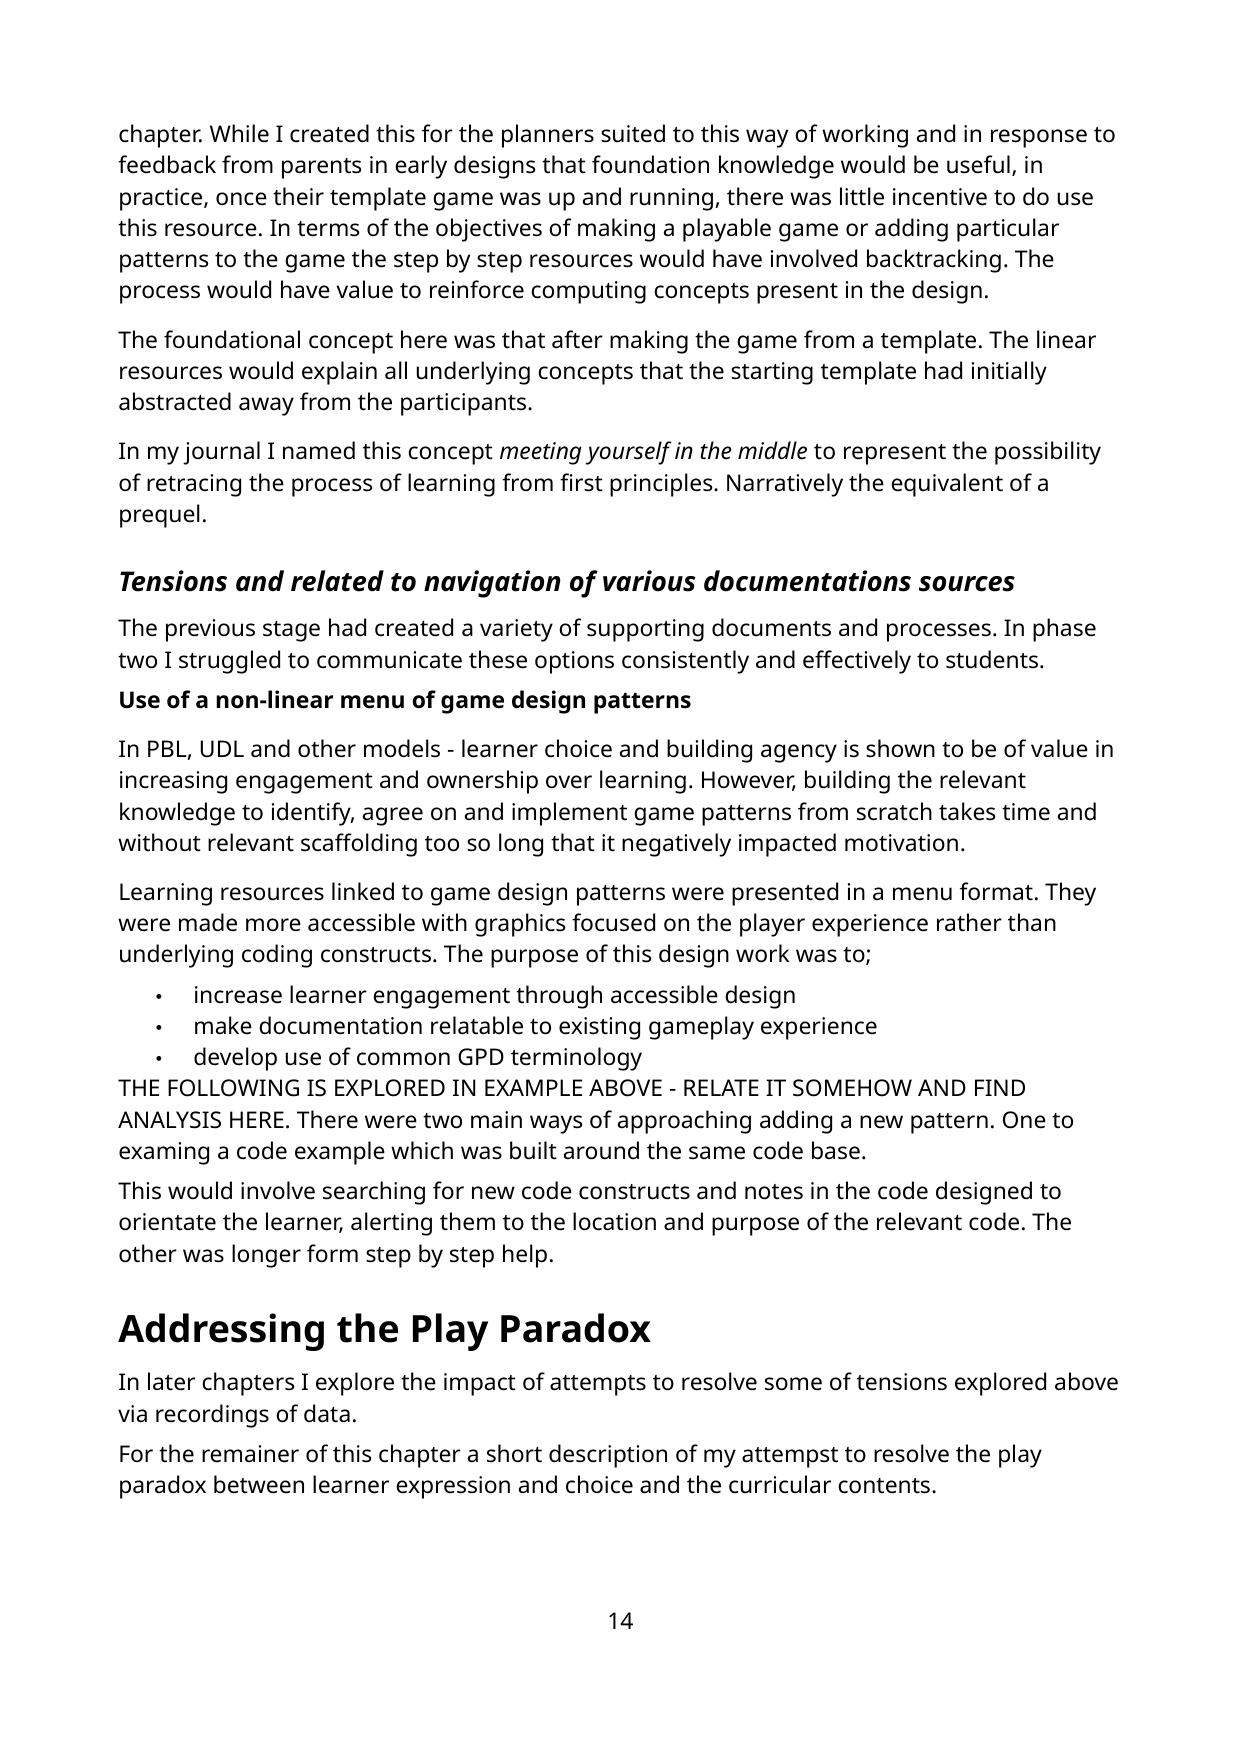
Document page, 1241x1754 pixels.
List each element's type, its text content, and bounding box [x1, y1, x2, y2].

list make documentation relatable to existing gameplay experience [156, 1010, 1122, 1041]
text THE FOLLOWING IS EXPLORED IN EXAMPLE ABOVE - RELATE IT SOMEHOW AND FIND ANALYSIS HERE. There were two main ways of approaching adding a new pattern. One to examing a code example which was built around the same code base. [118, 1072, 1122, 1166]
list increase learner engagement through accessible design [156, 978, 1122, 1010]
text Use of a non-linear menu of game design patterns [118, 684, 1122, 715]
list develop use of common GPD terminology [156, 1041, 1122, 1072]
text For the remainer of this chapter a short description of my attempst to resolve the play paradox between learner expression and choice and the curricular contents. [118, 1438, 1122, 1500]
text In PBL, UDL and other models - learner choice and building agency is shown to be of value in increasing engagement and ownership over learning. However, building the relevant knowledge to identify, agree on and implement game patterns from scratch takes time and without relevant scaffolding too so long that it negatively impacted motivation. [118, 733, 1122, 858]
text The previous stage had created a variety of supporting documents and processes. In phase two I struggled to communicate these options consistently and effectively to students. [118, 612, 1122, 675]
text This would involve searching for new code constructs and notes in the code designed to orientate the learner, alerting them to the location and purpose of the relevant code. The other was longer form step by step help. [118, 1175, 1122, 1269]
text Learning resources linked to game design patterns were presented in a menu format. They were made more accessible with graphics focused on the player experience rather than underlying coding constructs. The purpose of this design work was to; [118, 876, 1122, 969]
text chapter. While I created this for the planners suited to this way of working and in response to feedback from parents in early designs that foundation knowledge would be useful, in practice, once their template game was up and running, there was little incentive to do use this resource. In terms of the objectives of making a playable game or adding particular patterns to the game the step by step resources would have involved backtracking. The process would have value to reinforce computing concepts present in the design. [118, 118, 1122, 306]
text In later chapters I explore the impact of attempts to resolve some of tensions explored above via recordings of data. [118, 1366, 1122, 1429]
text In my journal I named this concept meeting yourself in the middle to represent the possibility of retracing the process of learning from first principles. Narratively the equivalent of a prequel. [118, 435, 1122, 529]
text The foundational concept here was that after making the game from a template. The linear resources would explain all underlying concepts that the starting template had initially abstracted away from the participants. [118, 323, 1122, 417]
subtitle Tensions and related to navigation of various documentations sources [118, 563, 1122, 600]
subtitle Addressing the Play Paradox [118, 1303, 1122, 1354]
